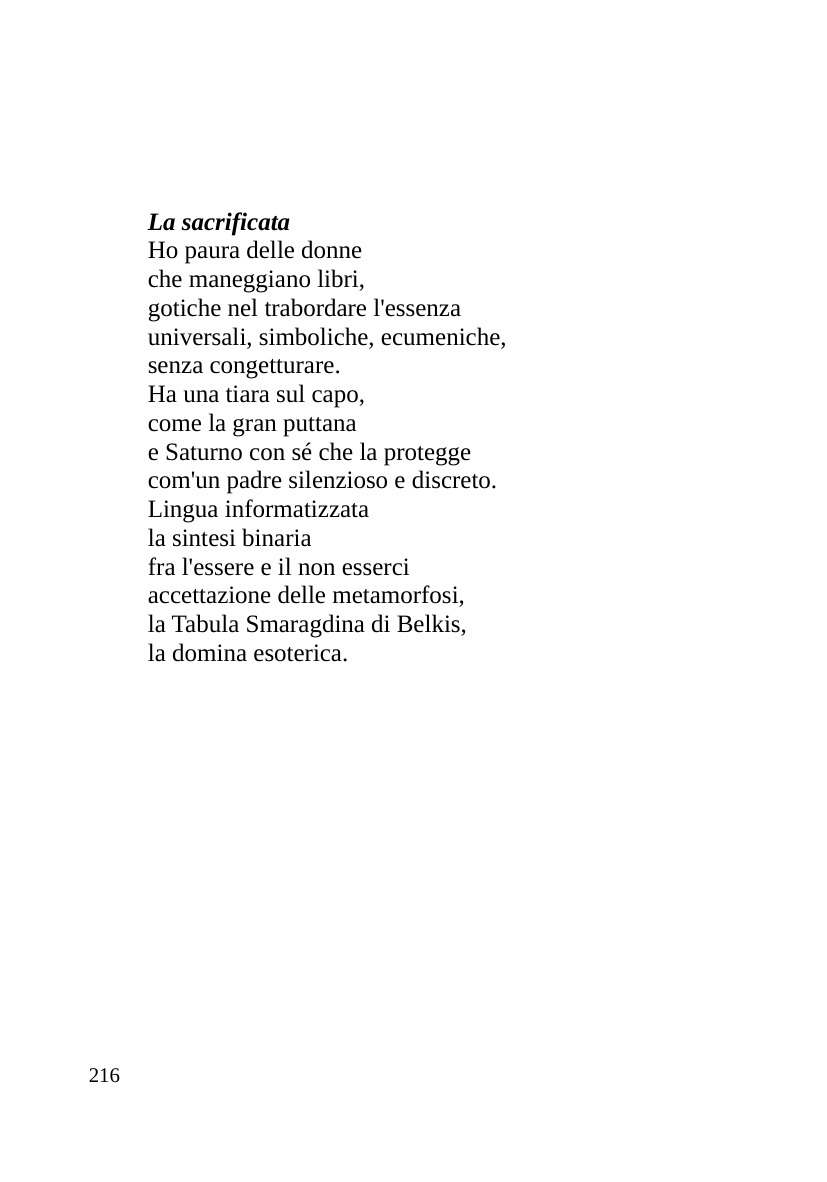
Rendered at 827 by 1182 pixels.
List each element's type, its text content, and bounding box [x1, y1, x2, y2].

text accettazione delle metamorfosi, [148, 580, 738, 609]
text Lingua informatizzata [148, 494, 738, 523]
text senza congetturare. [148, 350, 738, 379]
text universali, simboliche, ecumeniche, [148, 322, 738, 350]
text fra l'essere e il non esserci [148, 552, 738, 580]
text Ha una tiara sul capo, [148, 379, 738, 408]
text La sacrificata [148, 207, 738, 235]
text la Tabula Smaragdina di Belkis, [148, 609, 738, 638]
text e Saturno con sé che la protegge [148, 437, 738, 465]
text che maneggiano libri, [148, 264, 738, 293]
text gotiche nel trabordare l'essenza [148, 293, 738, 322]
text la sintesi binaria [148, 523, 738, 552]
text Ho paura delle donne [148, 235, 738, 264]
text la domina esoterica. [148, 638, 738, 667]
text com'un padre silenzioso e discreto. [148, 465, 738, 494]
text come la gran puttana [148, 408, 738, 437]
